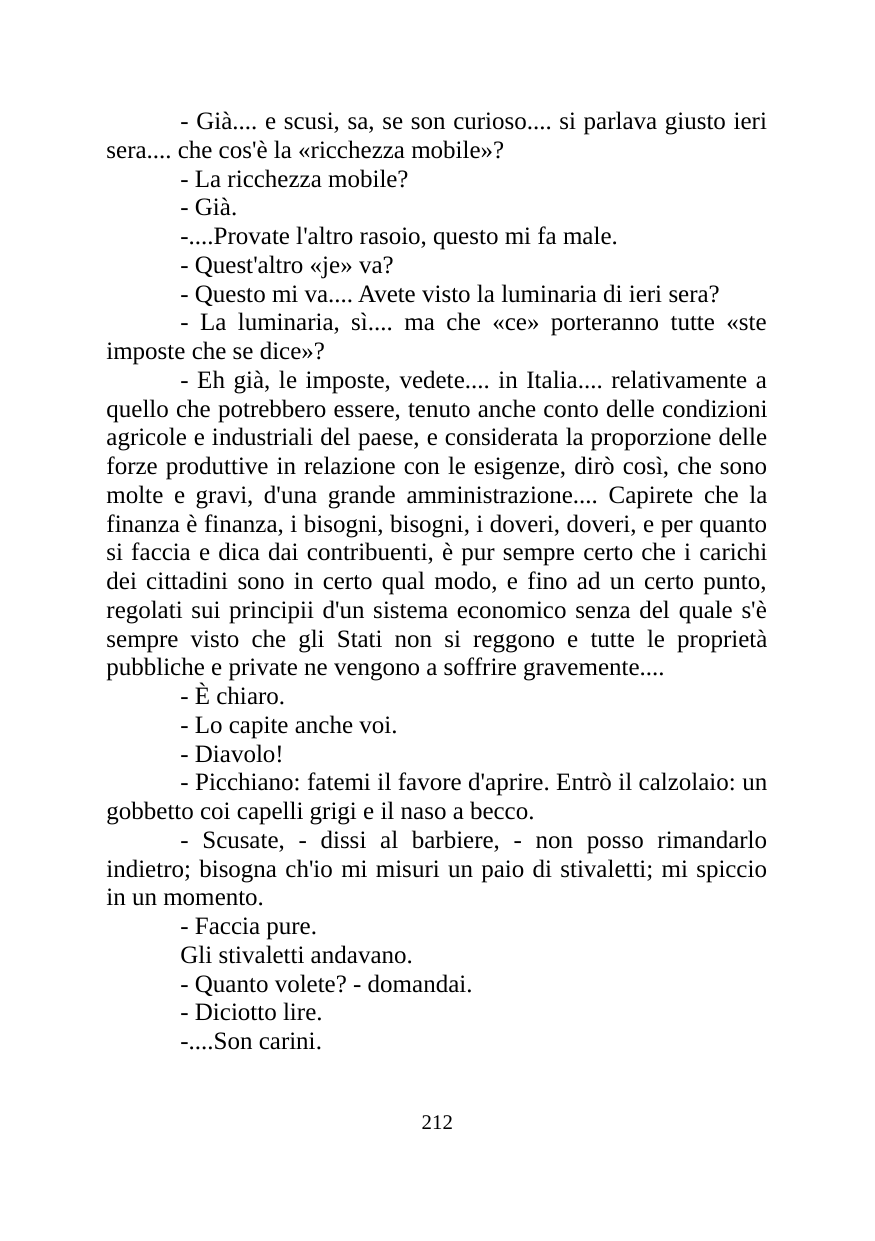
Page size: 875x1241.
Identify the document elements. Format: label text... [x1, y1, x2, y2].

text - La luminaria, sì.... ma che «ce» porteranno tutte «ste imposte che se dice»? [106, 307, 768, 365]
text - Faccia pure. [106, 911, 768, 940]
text - Eh già, le imposte, vedete.... in Italia.... relativamente a quello che potrebbero essere, tenuto anche conto delle condizioni agricole e industriali del paese, e considerata la proporzione delle forze produttive in relazione con le esigenze, dirò così, che sono molte e gravi, d'una grande amministrazione.... Capirete che la finanza è finanza, i bisogni, bisogni, i doveri, doveri, e per quanto si faccia e dica dai contribuenti, è pur sempre certo che i carichi dei cittadini sono in certo qual modo, e fino ad un certo punto, regolati sui principii d'un sistema economico senza del quale s'è sempre visto che gli Stati non si reggono e tutte le proprietà pubbliche e private ne vengono a soffrire gravemente.... [106, 365, 768, 681]
text - Scusate, - dissi al barbiere, - non posso rimandarlo indietro; bisogna ch'io mi misuri un paio di stivaletti; mi spiccio in un momento. [106, 825, 768, 911]
text - È chiaro. [106, 681, 768, 710]
text -....Provate l'altro rasoio, questo mi fa male. [106, 221, 768, 250]
text - Già.... e scusi, sa, se son curioso.... si parlava giusto ieri sera.... che cos'è la «ricchezza mobile»? [106, 106, 768, 164]
text - Già. [106, 192, 768, 221]
text -....Son carini. [106, 1026, 768, 1055]
text - La ricchezza mobile? [106, 164, 768, 192]
text - Questo mi va.... Avete visto la luminaria di ieri sera? [106, 279, 768, 307]
text - Diciotto lire. [106, 997, 768, 1026]
text - Quanto volete? - domandai. [106, 969, 768, 997]
text - Diavolo! [106, 739, 768, 767]
text Gli stivaletti andavano. [106, 940, 768, 969]
text - Quest'altro «je» va? [106, 250, 768, 279]
text - Lo capite anche voi. [106, 710, 768, 739]
text - Picchiano: fatemi il favore d'aprire. Entrò il calzolaio: un gobbetto coi capelli grigi e il naso a becco. [106, 767, 768, 825]
